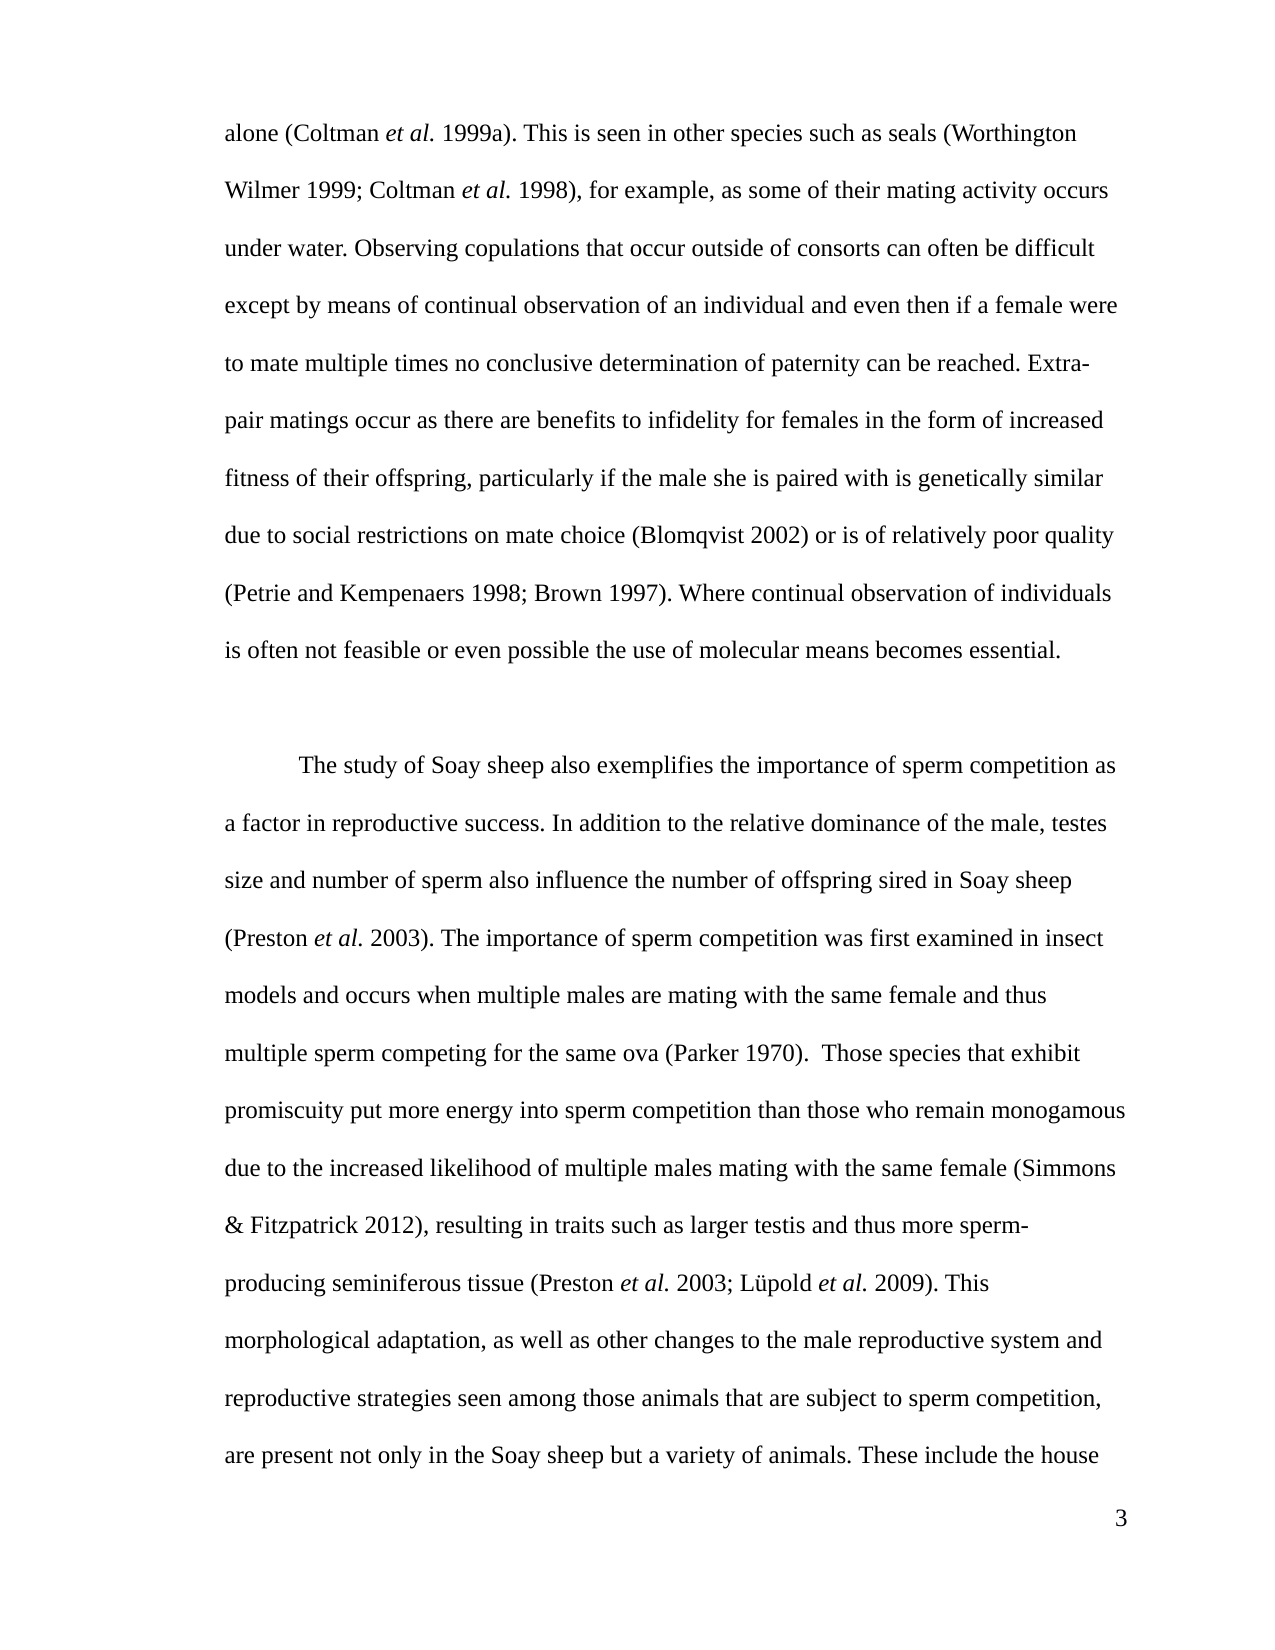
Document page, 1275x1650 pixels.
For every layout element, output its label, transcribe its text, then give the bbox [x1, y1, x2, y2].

text The study of Soay sheep also exemplifies the importance of sperm competition as a factor in reproductive success. In addition to the relative dominance of the male, testes size and number of sperm also influence the number of offspring sired in Soay sheep (Preston et al. 2003). The importance of sperm competition was first examined in insect models and occurs when multiple males are mating with the same female and thus multiple sperm competing for the same ova (Parker 1970). Those species that exhibit promiscuity put more energy into sperm competition than those who remain monogamous due to the increased likelihood of multiple males mating with the same female (Simmons & Fitzpatrick 2012), resulting in traits such as larger testis and thus more sperm-producing seminiferous tissue (Preston et al. 2003; Lüpold et al. 2009). This morphological adaptation, as well as other changes to the male reproductive system and reproductive strategies seen among those animals that are subject to sperm competition, are present not only in the Soay sheep but a variety of animals. These include the house [224, 751, 1127, 1469]
text alone (Coltman et al. 1999a). This is seen in other species such as seals (Worthington Wilmer 1999; Coltman et al. 1998), for example, as some of their mating activity occurs under water. Observing copulations that occur outside of consorts can often be difficult except by means of continual observation of an individual and even then if a female were to mate multiple times no conclusive determination of paternity can be reached. Extra-pair matings occur as there are benefits to infidelity for females in the form of increased fitness of their offspring, particularly if the male she is paired with is genetically similar due to social restrictions on mate choice (Blomqvist 2002) or is of relatively poor quality (Petrie and Kempenaers 1998; Brown 1997). Where continual observation of individuals is often not feasible or even possible the use of molecular means becomes essential. [224, 118, 1127, 664]
